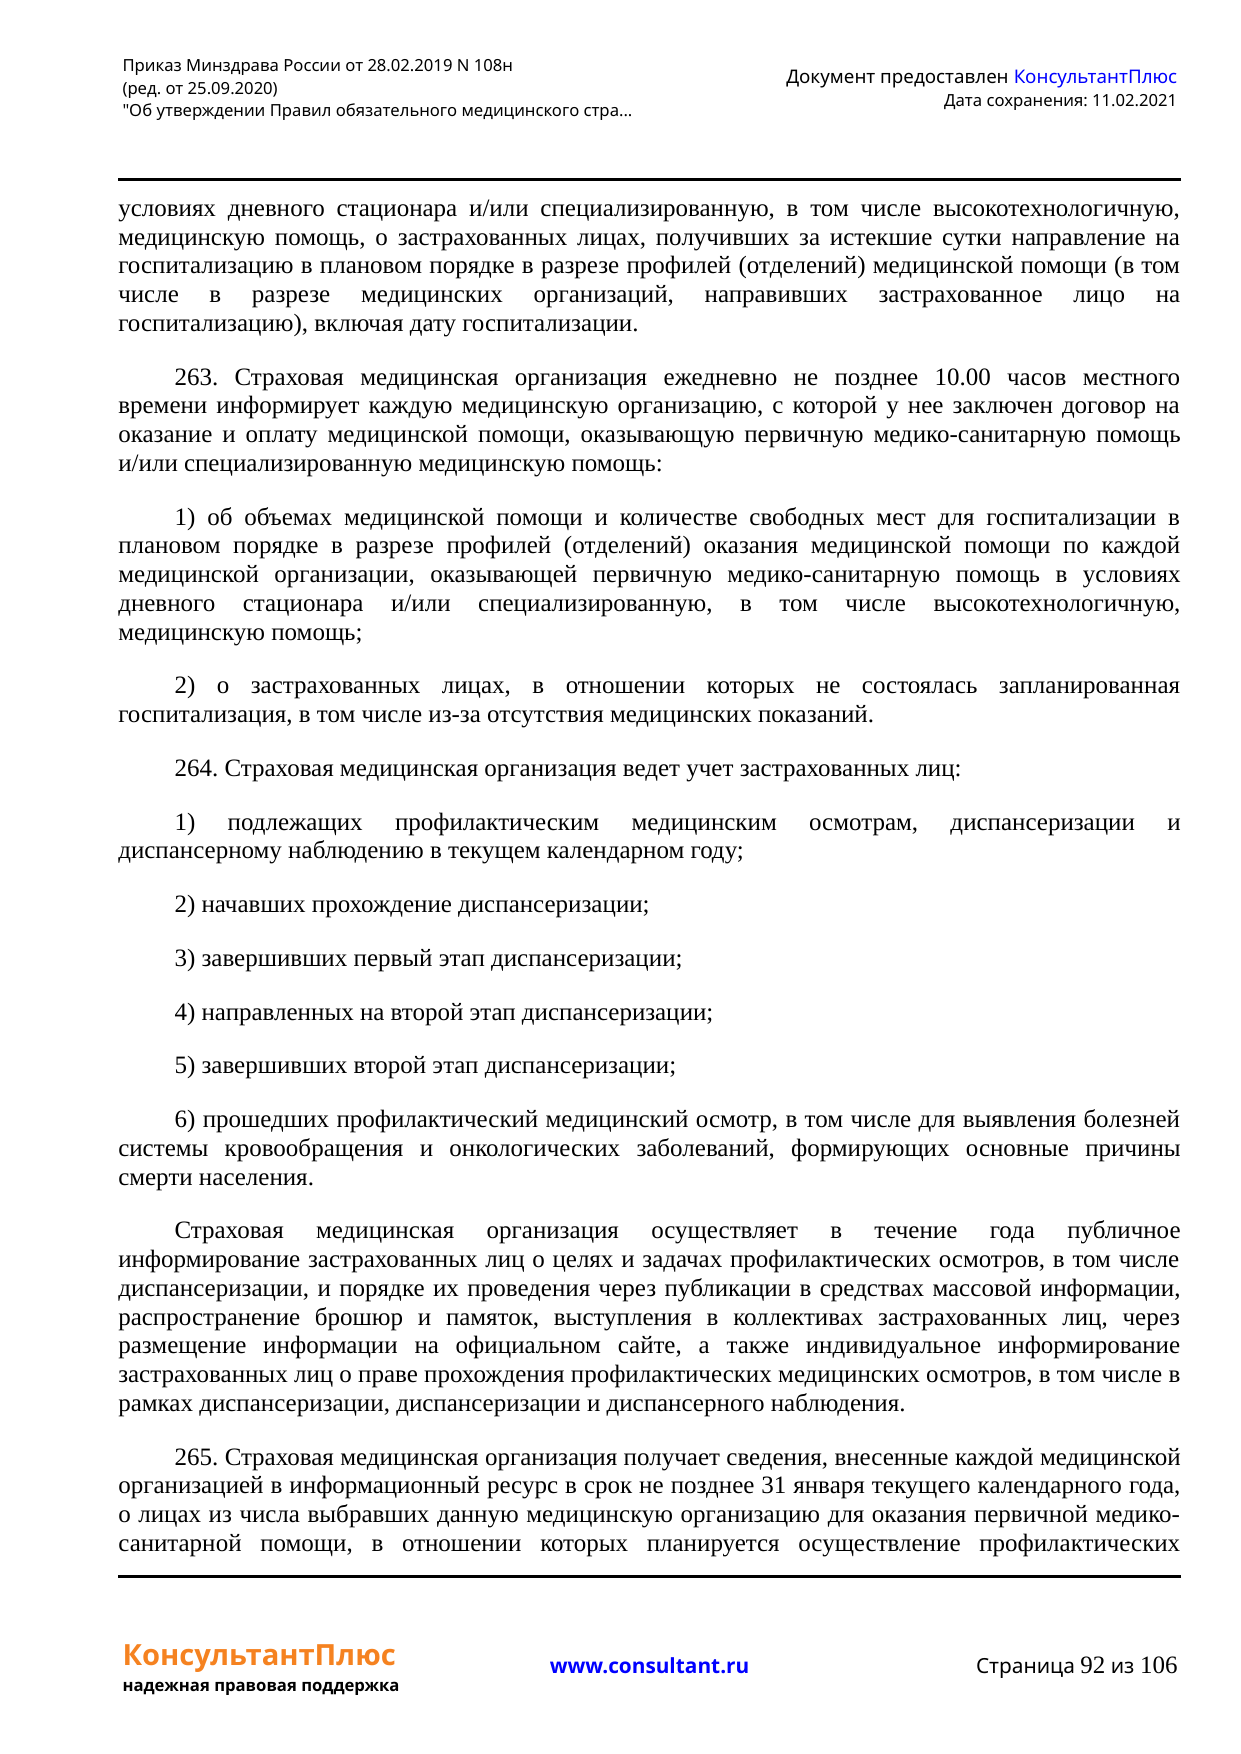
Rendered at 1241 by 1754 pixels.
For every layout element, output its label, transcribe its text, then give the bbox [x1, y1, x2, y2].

text 1) подлежащих профилактическим медицинским осмотрам, диспансеризации и диспансерному наблюдению в текущем календарном году; [118, 807, 1181, 864]
text условиях дневного стационара и/или специализированную, в том числе высокотехнологичную, медицинскую помощь, о застрахованных лицах, получивших за истекшие сутки направление на госпитализацию в плановом порядке в разрезе профилей (отделений) медицинской помощи (в том числе в разрезе медицинских организаций, направивших застрахованное лицо на госпитализацию), включая дату госпитализации. [118, 193, 1181, 337]
text 1) об объемах медицинской помощи и количестве свободных мест для госпитализации в плановом порядке в разрезе профилей (отделений) оказания медицинской помощи по каждой медицинской организации, оказывающей первичную медико-санитарную помощь в условиях дневного стационара и/или специализированную, в том числе высокотехнологичную, медицинскую помощь; [118, 502, 1181, 645]
text 265. Страховая медицинская организация получает сведения, внесенные каждой медицинской организацией в информационный ресурс в срок не позднее 31 января текущего календарного года, о лицах из числа выбравших данную медицинскую организацию для оказания первичной медико-санитарной помощи, в отношении которых планируется осуществление профилактических [118, 1442, 1181, 1557]
text Страховая медицинская организация осуществляет в течение года публичное информирование застрахованных лиц о целях и задачах профилактических осмотров, в том числе диспансеризации, и порядке их проведения через публикации в средствах массовой информации, распространение брошюр и памяток, выступления в коллективах застрахованных лиц, через размещение информации на официальном сайте, а также индивидуальное информирование застрахованных лиц о праве прохождения профилактических медицинских осмотров, в том числе в рамках диспансеризации, диспансеризации и диспансерного наблюдения. [118, 1215, 1181, 1417]
text 5) завершивших второй этап диспансеризации; [118, 1050, 1181, 1079]
text 263. Страховая медицинская организация ежедневно не позднее 10.00 часов местного времени информирует каждую медицинскую организацию, с которой у нее заключен договор на оказание и оплату медицинской помощи, оказывающую первичную медико-санитарную помощь и/или специализированную медицинскую помощь: [118, 362, 1181, 477]
text 264. Страховая медицинская организация ведет учет застрахованных лиц: [118, 753, 1181, 782]
text 6) прошедших профилактический медицинский осмотр, в том числе для выявления болезней системы кровообращения и онкологических заболеваний, формирующих основные причины смерти населения. [118, 1104, 1181, 1190]
text 4) направленных на второй этап диспансеризации; [118, 997, 1181, 1025]
text 2) начавших прохождение диспансеризации; [118, 889, 1181, 918]
text 2) о застрахованных лицах, в отношении которых не состоялась запланированная госпитализация, в том числе из-за отсутствия медицинских показаний. [118, 670, 1181, 728]
text 3) завершивших первый этап диспансеризации; [118, 943, 1181, 972]
